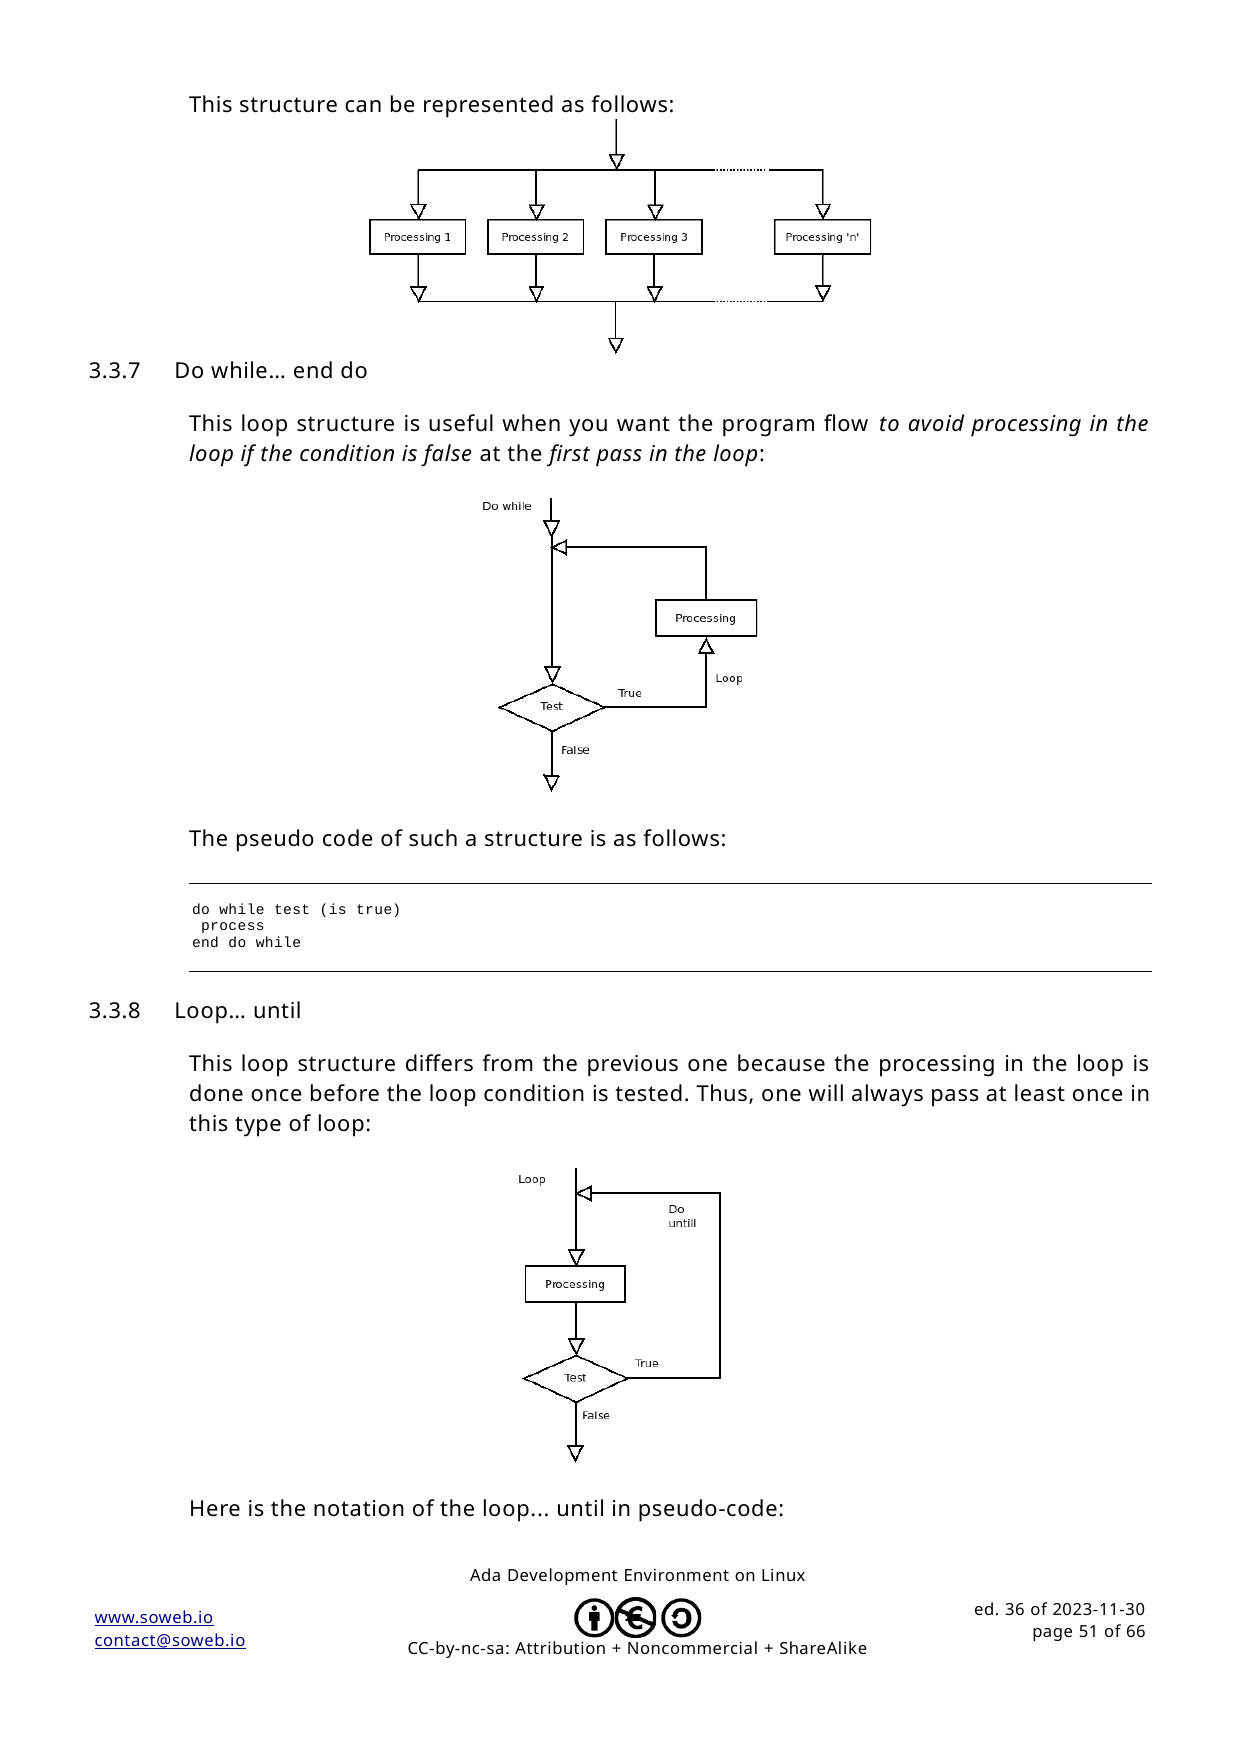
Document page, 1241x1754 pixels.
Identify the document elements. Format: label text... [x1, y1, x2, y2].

picture [518, 1167, 722, 1463]
list process [189, 916, 1152, 932]
text The pseudo code of such a structure is as follows: [189, 823, 1152, 853]
list end do while [189, 932, 1152, 971]
subtitle Do while… end do [88, 355, 1152, 396]
text Here is the notation of the loop... until in pseudo-code: [189, 1493, 1152, 1523]
text This loop structure is useful when you want the program flow to avoid processing in the loop if the condition is false at the first pass in the loop: [189, 408, 1152, 468]
picture [660, 1597, 702, 1638]
list do while test (is true) [189, 884, 1152, 916]
text This structure can be represented as follows: [189, 88, 1152, 118]
picture [573, 1597, 657, 1638]
text This loop structure differs from the previous one because the processing in the loop is done once before the loop condition is tested. Thus, one will always pass at least once in this type of loop: [189, 1048, 1152, 1138]
picture [369, 118, 872, 355]
subtitle Loop… until [88, 995, 1152, 1036]
picture [482, 497, 758, 793]
